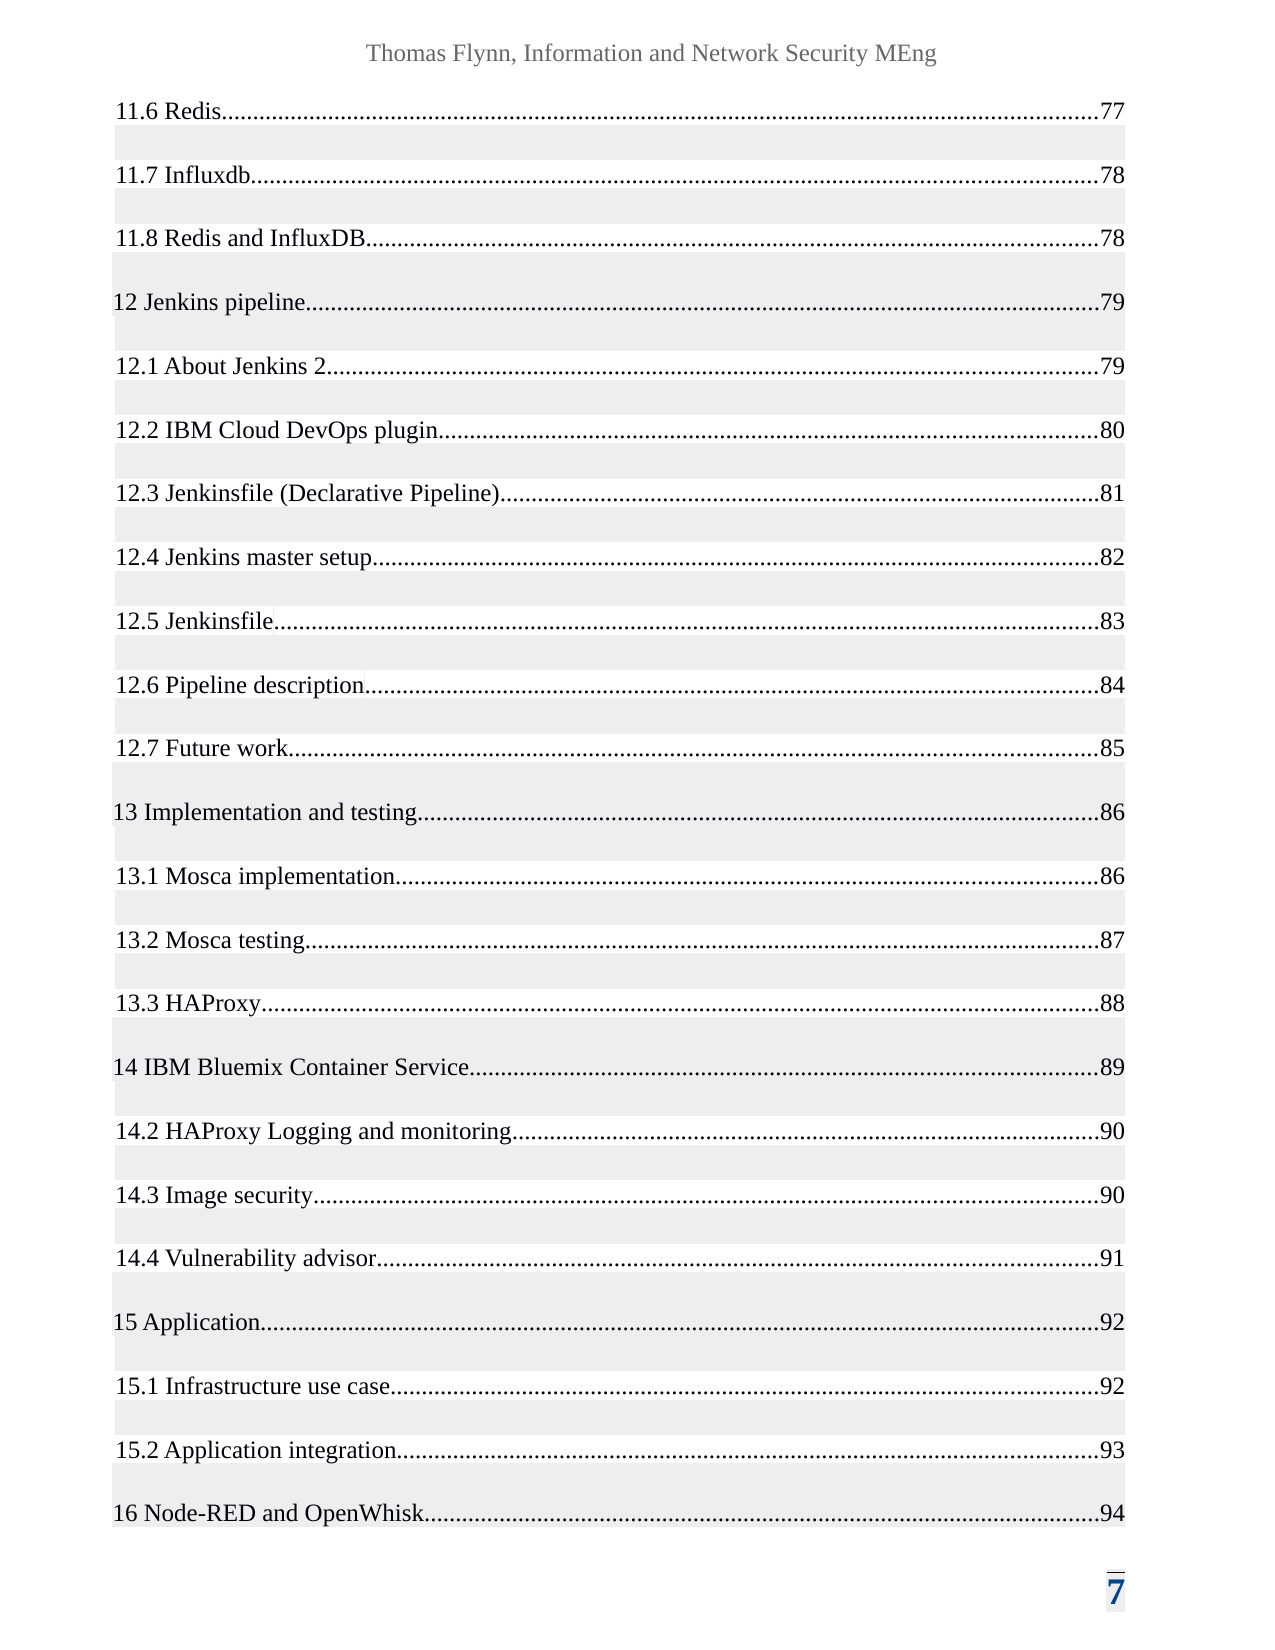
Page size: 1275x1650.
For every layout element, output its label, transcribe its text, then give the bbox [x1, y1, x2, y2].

text 15 Application 92 [112, 1307, 1125, 1336]
text 14 IBM Bluemix Container Service 89 [112, 1052, 1125, 1081]
text 16 Node-RED and OpenWhisk 94 [112, 1498, 1125, 1527]
text 12 Jenkins pipeline 79 [112, 287, 1125, 316]
text 13 Implementation and testing 86 [112, 797, 1125, 826]
